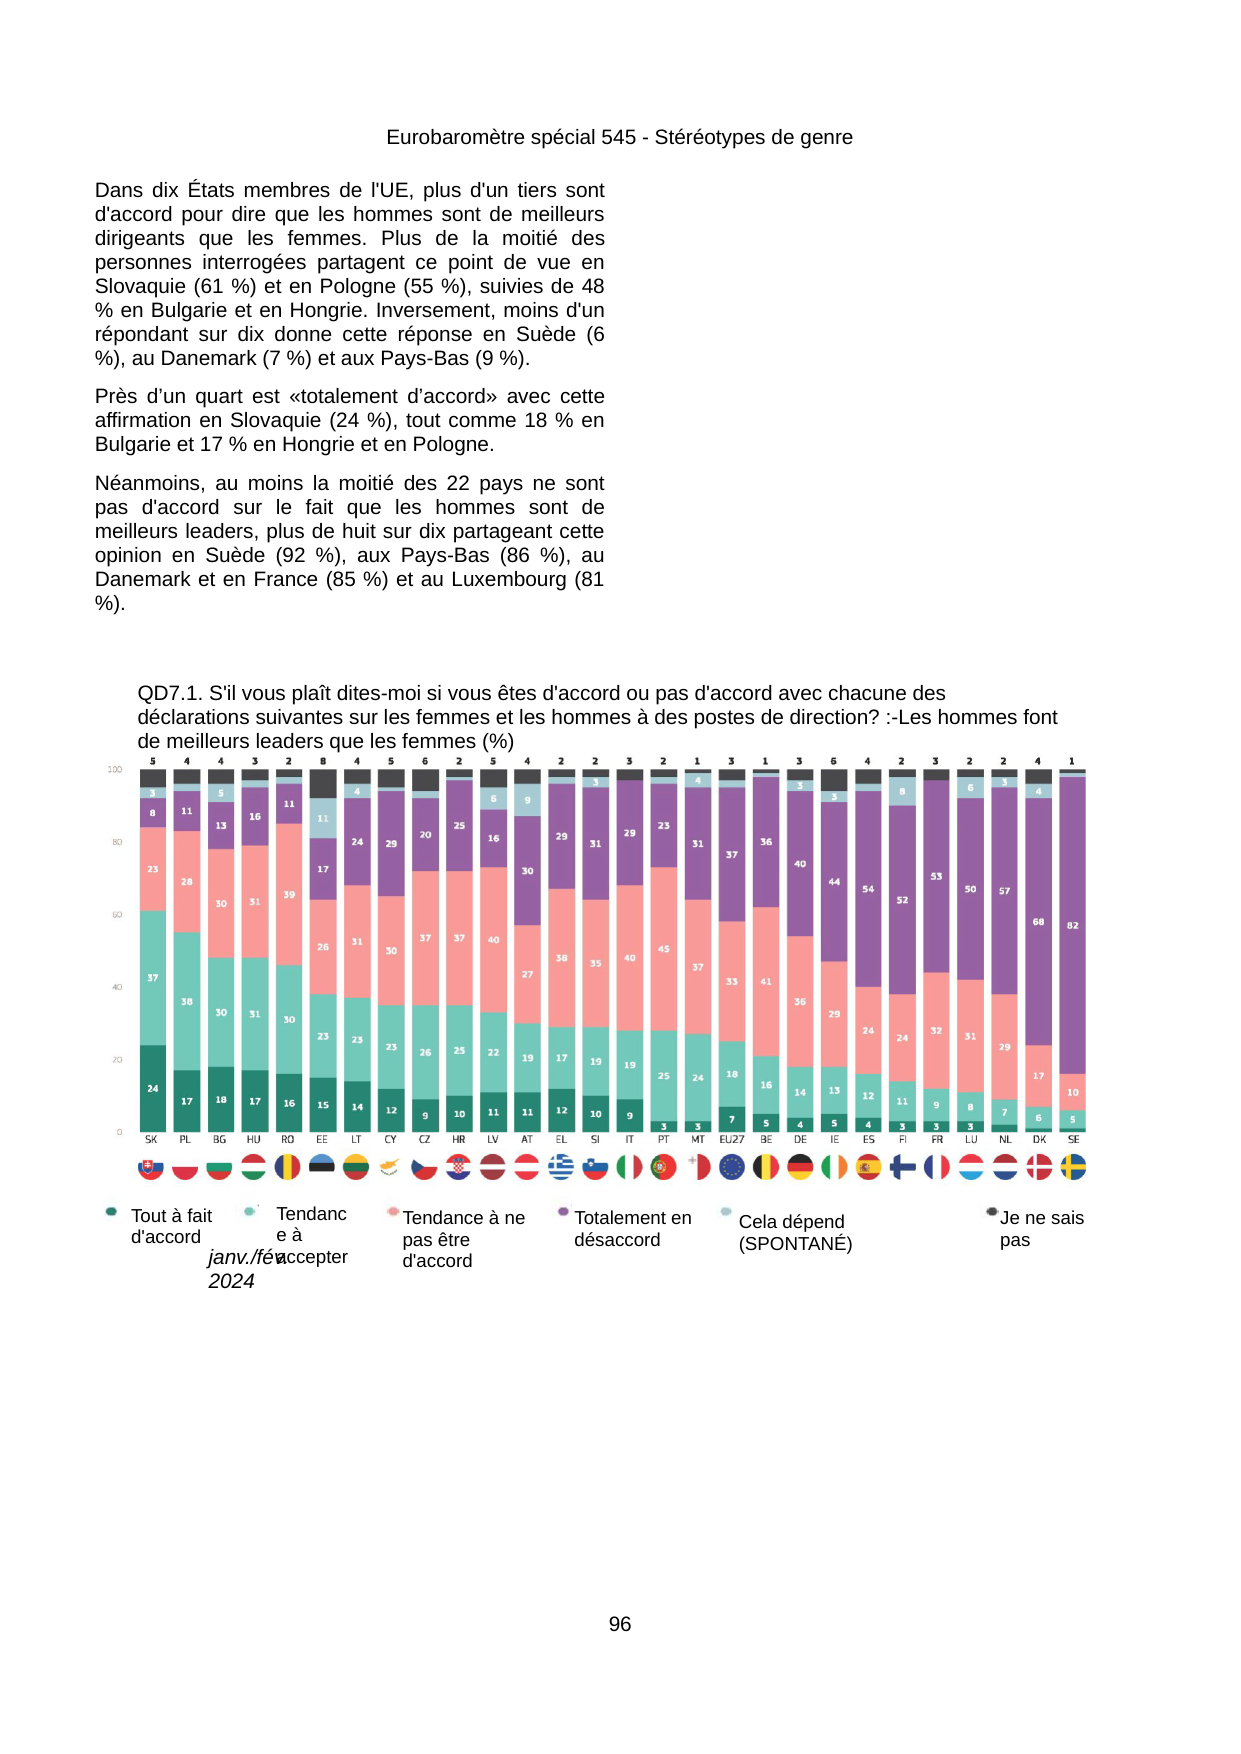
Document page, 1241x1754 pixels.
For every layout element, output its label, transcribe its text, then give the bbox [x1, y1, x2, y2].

picture [99, 1190, 999, 1226]
text Néanmoins, au moins la moitié des 22 pays ne sont pas d'accord sur le fait que les hommes sont de meilleurs leaders, plus de huit sur dix partageant cette opinion en Suède (92 %), aux Pays-Bas (86 %), au Danemark et en France (85 %) et au Luxembourg (81 %). [94, 471, 605, 614]
picture [99, 750, 1086, 1187]
text Dans dix États membres de l'UE, plus d'un tiers sont d'accord pour dire que les hommes sont de meilleurs dirigeants que les femmes. Plus de la moitié des personnes interrogées partagent ce point de vue en Slovaquie (61 %) et en Pologne (55 %), suivies de 48 % en Bulgarie et en Hongrie. Inversement, moins d'un répondant sur dix donne cette réponse en Suède (6 %), au Danemark (7 %) et aux Pays-Bas (9 %). [94, 178, 605, 370]
text Près d’un quart est «totalement d’accord» avec cette affirmation en Slovaquie (24 %), tout comme 18 % en Bulgarie et 17 % en Hongrie et en Pologne. [94, 384, 605, 456]
